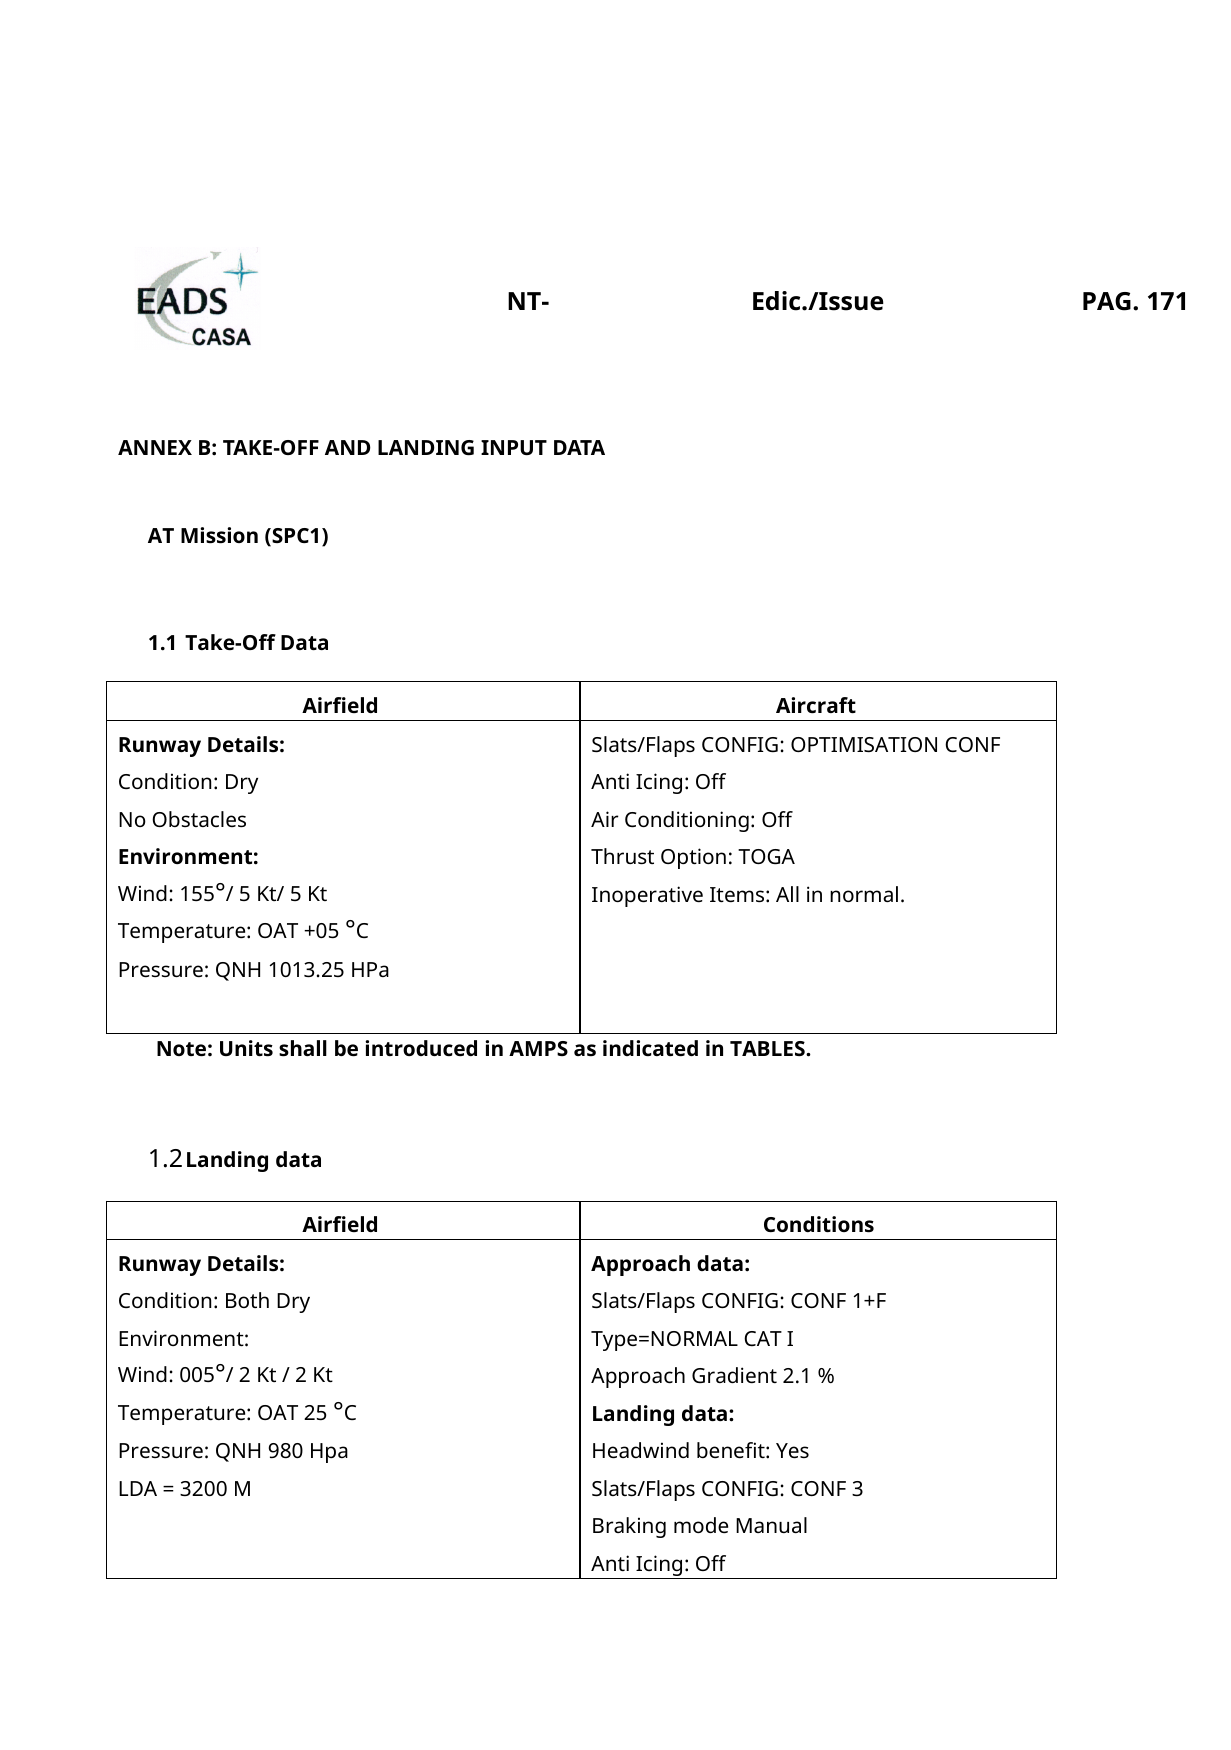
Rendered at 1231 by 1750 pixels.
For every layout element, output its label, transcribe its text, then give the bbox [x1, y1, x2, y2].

table_header Aircraft [581, 682, 1056, 720]
list Take-Off Data [148, 628, 1112, 656]
list Note: Units shall be introduced in AMPS as indicated in TABLES. [156, 1034, 1112, 1062]
table_header Airfield [107, 1202, 579, 1239]
table_header Conditions [581, 1202, 1056, 1239]
picture [134, 247, 261, 350]
subtitle ANNEX B: Take-off and landing input data [118, 424, 1112, 461]
table_header Airfield [107, 682, 579, 720]
table_cell Slats/Flaps CONFIG: OPTIMISATION CONF Anti Icing: Off Air Conditioning: Off Thrust Option: TOGA Inoperative Items: All in normal. [581, 721, 1056, 1033]
list AT Mission (SPC1) [0, 521, 1112, 549]
table_cell Runway Details: Condition: Dry No Obstacles Environment: Wind: 155°/ 5 Kt/ 5 Kt Temperature: OAT +05 °C Pressure: QNH 1013.25 HPa [107, 721, 579, 1033]
table_cell Runway Details: Condition: Both Dry Environment: Wind: 005°/ 2 Kt / 2 Kt Temperature: OAT 25 °C Pressure: QNH 980 Hpa LDA = 3200 M [107, 1240, 579, 1578]
list Landing data [148, 1141, 1112, 1174]
table_cell Approach data: Slats/Flaps CONFIG: CONF 1+F Type=NORMAL CAT I Approach Gradient 2.1 % Landing data: Headwind benefit: Yes Slats/Flaps CONFIG: CONF 3 Braking mode Manual Anti Icing: Off [581, 1240, 1056, 1578]
